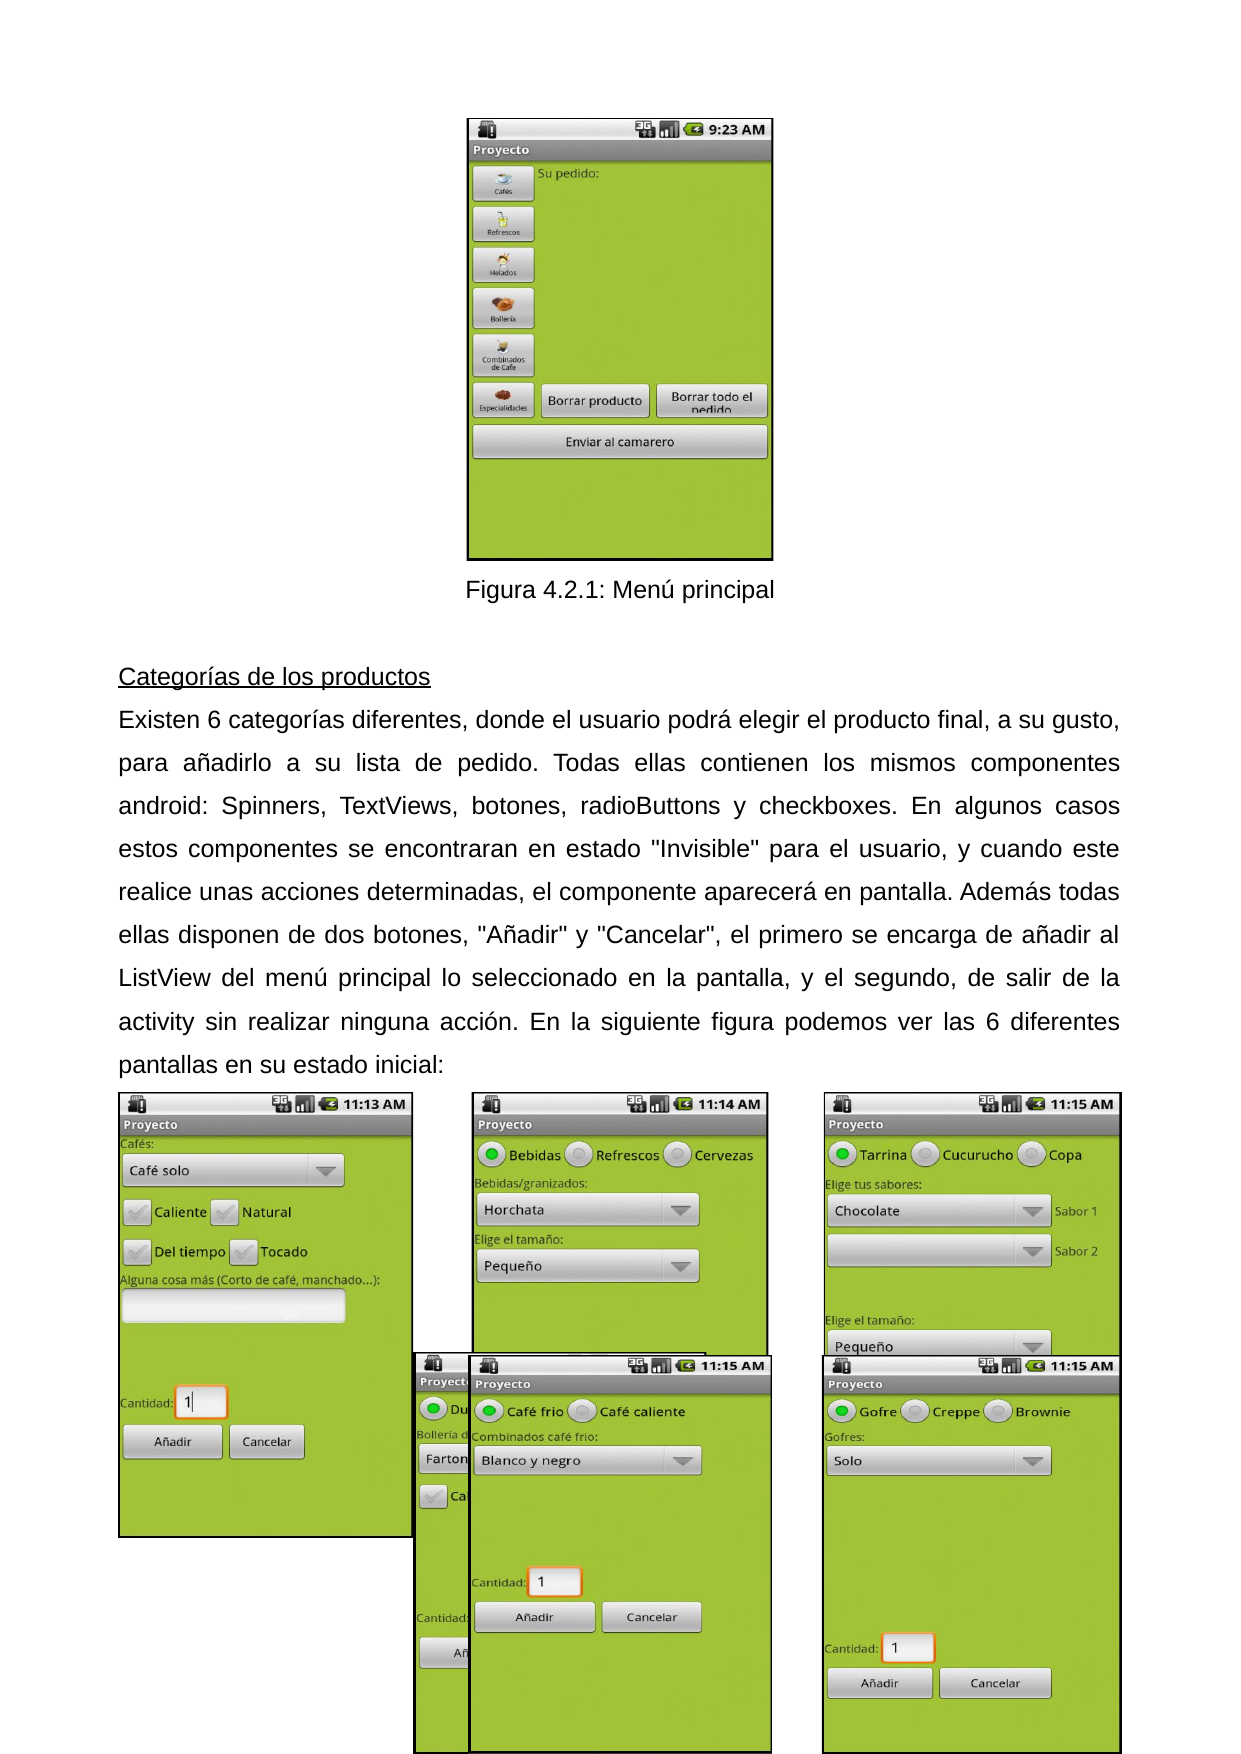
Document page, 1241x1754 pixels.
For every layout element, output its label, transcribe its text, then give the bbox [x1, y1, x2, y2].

text Categorías de los productos [118, 662, 1122, 690]
picture [118, 1092, 772, 1754]
picture [466, 118, 774, 561]
text Figura 4.2.1: Menú principal [118, 561, 1122, 604]
picture [821, 1092, 1122, 1754]
text Existen 6 categorías diferentes, donde el usuario podrá elegir el producto final, a su gusto, para añadirlo a su lista de pedido. Todas ellas contienen los mismos componentes android: Spinners, TextViews, botones, radioButtons y checkboxes. En algunos casos estos componentes se encontraran en estado "Invisible" para el usuario, y cuando este realice unas acciones determinadas, el componente aparecerá en pantalla. Además todas ellas disponen de dos botones, "Añadir" y "Cancelar", el primero se encarga de añadir al ListView del menú principal lo seleccionado en la pantalla, y el segundo, de salir de la activity sin realizar ninguna acción. En la siguiente figura podemos ver las 6 diferentes pantallas en su estado inicial: [118, 705, 1122, 1078]
